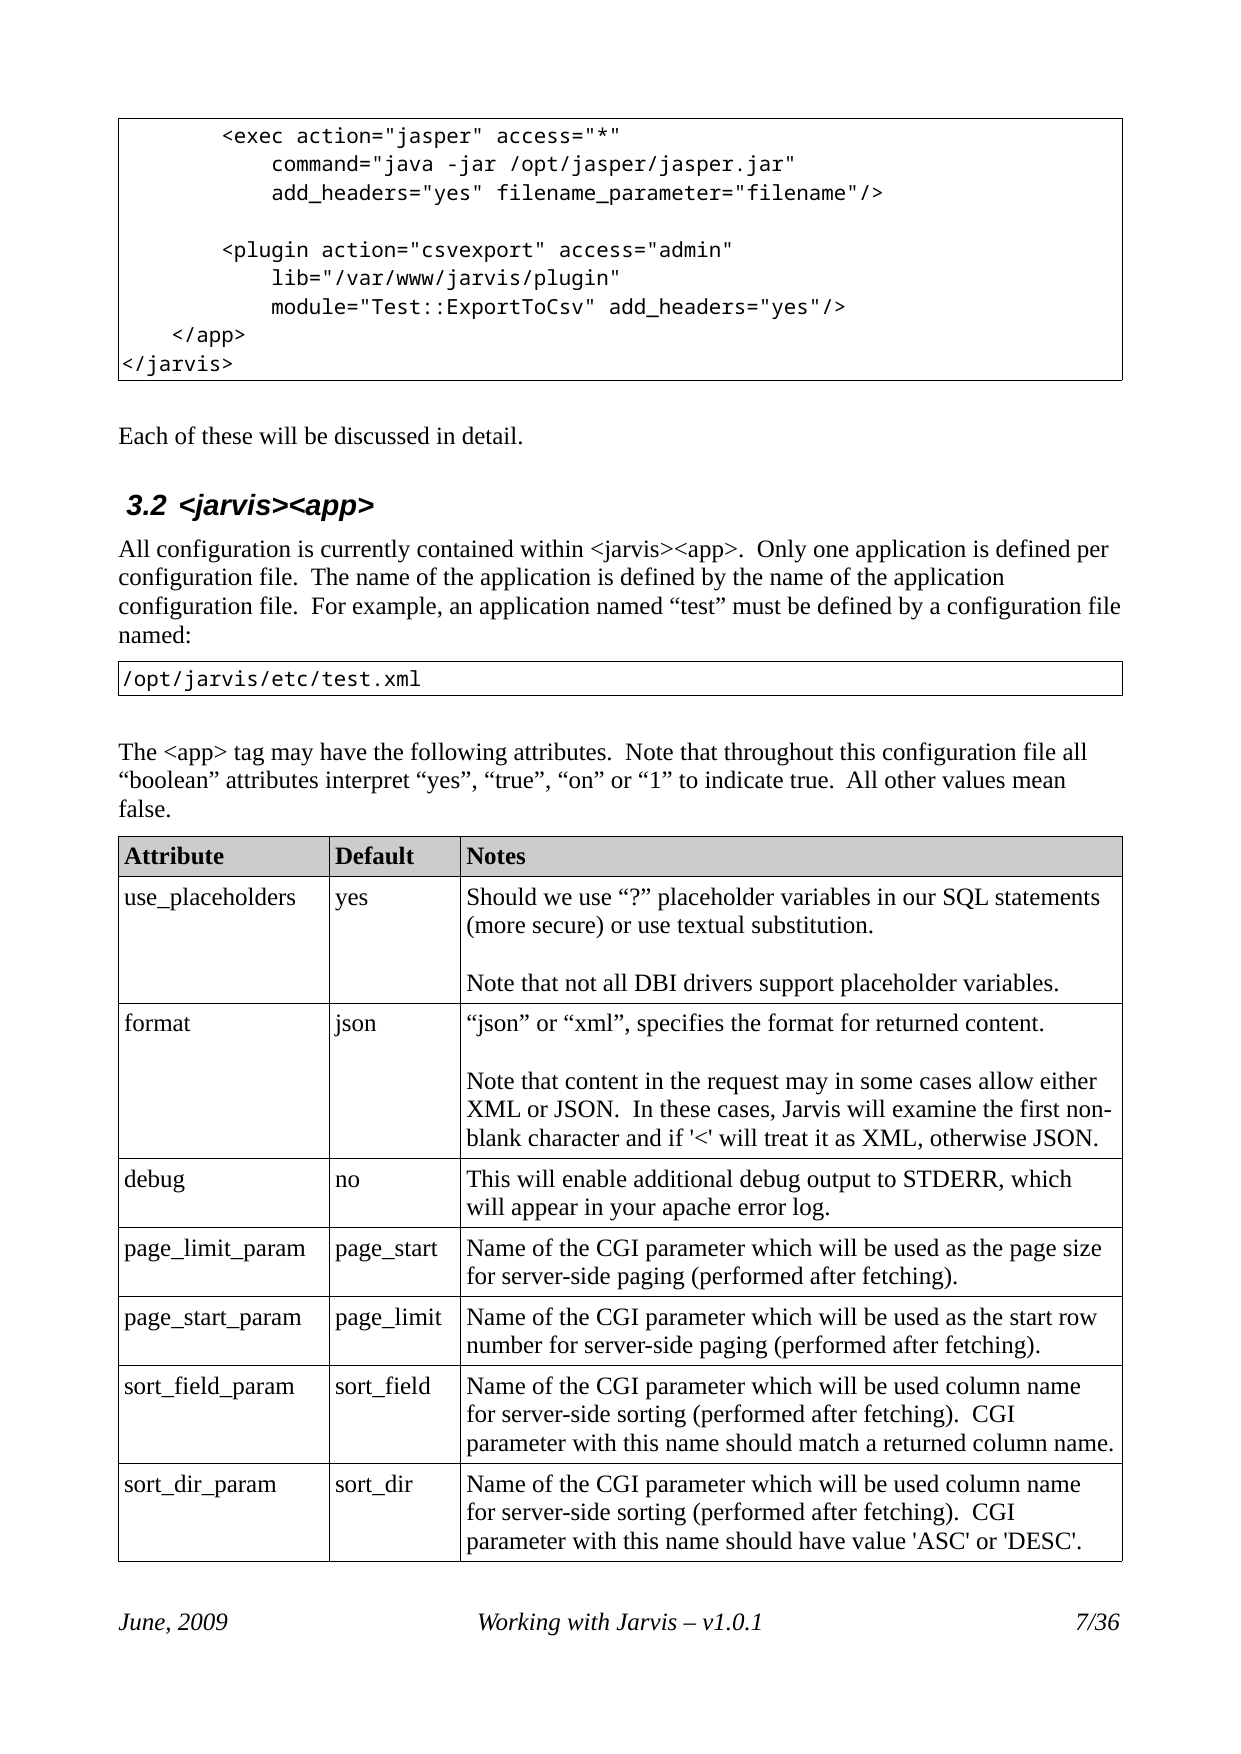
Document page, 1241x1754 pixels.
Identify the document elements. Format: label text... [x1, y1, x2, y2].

table_cell sort_field_param [119, 1366, 329, 1463]
table_cell Should we use “?” placeholder variables in our SQL statements (more secure) or use textual substitution. Note that not all DBI drivers support placeholder variables. [461, 877, 1122, 1002]
table_cell Name of the CGI parameter which will be used as the page size for server-side paging (performed after fetching). [461, 1228, 1122, 1296]
text Each of these will be discussed in detail. [118, 421, 1122, 450]
text The <app> tag may have the following attributes. Note that throughout this configuration file all “boolean” attributes interpret “yes”, “true”, “on” or “1” to indicate true. All other values mean false. [118, 737, 1122, 823]
subtitle <jarvis><app> [118, 488, 1122, 521]
table_cell Name of the CGI parameter which will be used as the start row number for server-side paging (performed after fetching). [461, 1297, 1122, 1365]
table_cell “json” or “xml”, specifies the format for returned content. Note that content in the request may in some cases allow either XML or JSON. In these cases, Jarvis will examine the first non-blank character and if '<' will treat it as XML, otherwise JSON. [461, 1004, 1122, 1158]
table_cell Name of the CGI parameter which will be used column name for server-side sorting (performed after fetching). CGI parameter with this name should match a returned column name. [461, 1366, 1122, 1463]
text <plugin action="csvexport" access="admin" [119, 232, 1122, 260]
text </app> [119, 317, 1122, 346]
text /opt/jarvis/etc/test.xml [119, 662, 1122, 695]
table_cell yes [330, 877, 460, 1002]
table_cell page_start [330, 1228, 460, 1296]
table_cell This will enable additional debug output to STDERR, which will appear in your apache error log. [461, 1159, 1122, 1227]
text All configuration is currently contained within <jarvis><app>. Only one application is defined per configuration file. The name of the application is defined by the name of the application configuration file. For example, an application named “test” must be defined by a configuration file named: [118, 534, 1122, 649]
text module="Test::ExportToCsv" add_headers="yes"/> [119, 289, 1122, 317]
text add_headers="yes" filename_parameter="filename"/> [119, 175, 1122, 206]
text </jarvis> [119, 346, 1122, 380]
table_cell no [330, 1159, 460, 1227]
text lib="/var/www/jarvis/plugin" [119, 260, 1122, 289]
table_cell page_start_param [119, 1297, 329, 1365]
table_cell sort_dir_param [119, 1464, 329, 1561]
table_cell use_placeholders [119, 877, 329, 1002]
table_cell Name of the CGI parameter which will be used column name for server-side sorting (performed after fetching). CGI parameter with this name should have value 'ASC' or 'DESC'. [461, 1464, 1122, 1561]
table_header Notes [461, 837, 1122, 876]
table_cell debug [119, 1159, 329, 1227]
table_header Default [330, 837, 460, 876]
table_cell sort_field [330, 1366, 460, 1463]
table_header Attribute [119, 837, 329, 876]
table_cell page_limit_param [119, 1228, 329, 1296]
table_cell format [119, 1004, 329, 1158]
table_cell sort_dir [330, 1464, 460, 1561]
text <exec action="jasper" access="*" [119, 119, 1122, 147]
table_cell page_limit [330, 1297, 460, 1365]
text command="java -jar /opt/jasper/jasper.jar" [119, 147, 1122, 175]
table_cell json [330, 1004, 460, 1158]
